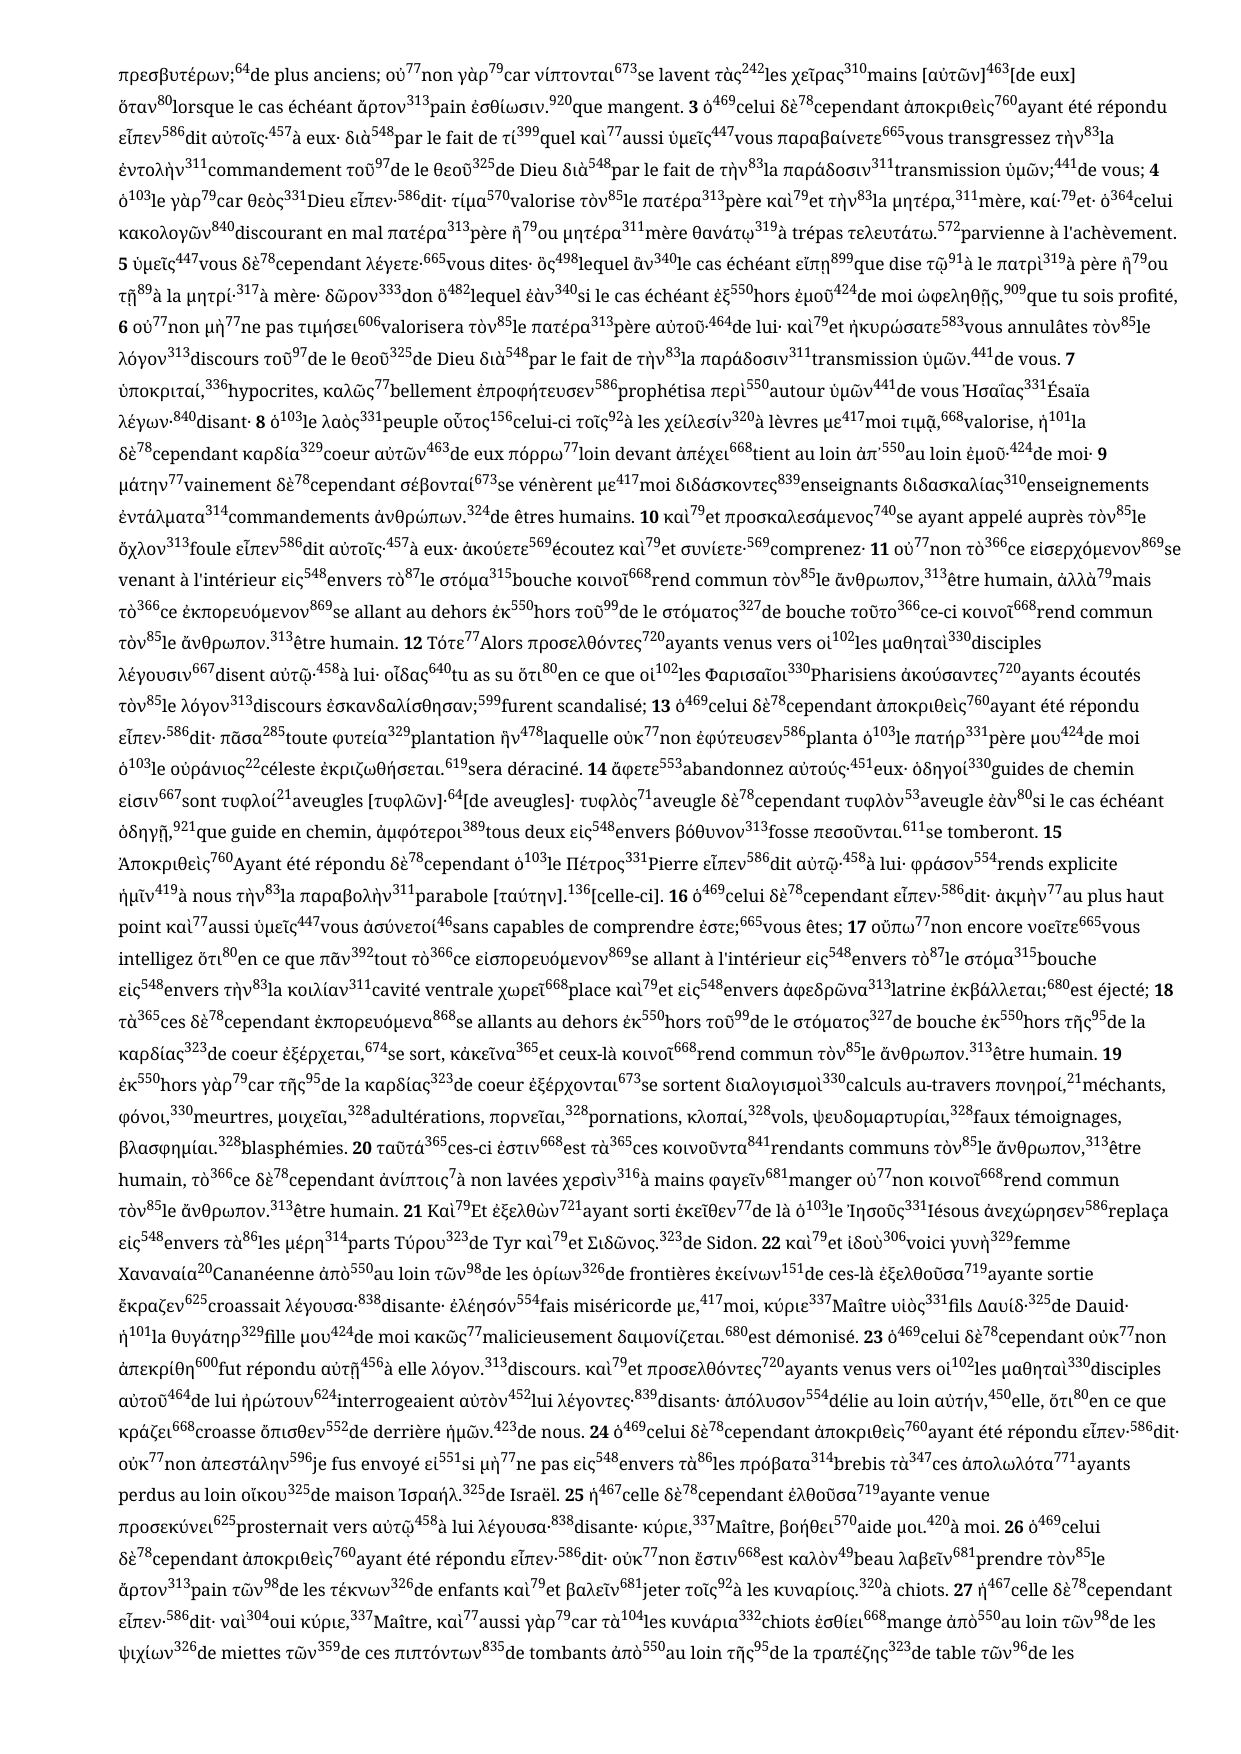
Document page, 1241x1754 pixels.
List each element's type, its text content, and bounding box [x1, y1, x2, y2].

text 1 Τότε77Alors προσέρχονται673se viennent vers τῷ91à le Ἰησοῦ319à Iésous ἀπὸ550au loin Ἱεροσολύμων326de Ierosolymas Φαρισαῖοι330Pharisiens καὶ79et γραμματεῖς330lettrés λέγοντες·839disants· 2 διὰ548par le fait de τί399quel οἱ102les μαθηταί330disciples σου442de toi παραβαίνουσιν667transgressent τὴν83la παράδοσιν311transmission τῶν96de les πρεσβυτέρων;64de plus anciens; οὐ77non γὰρ79car νίπτονται673se lavent τὰς242les χεῖρας310mains [αὐτῶν]463[de eux] ὅταν80lorsque le cas échéant ἄρτον313pain ἐσθίωσιν.920que mangent. 3 ὁ469celui δὲ78cependant ἀποκριθεὶς760ayant été répondu εἶπεν586dit αὐτοῖς·457à eux· διὰ548par le fait de τί399quel καὶ77aussi ὑμεῖς447vous παραβαίνετε665vous transgressez τὴν83la ἐντολὴν311commandement τοῦ97de le θεοῦ325de Dieu διὰ548par le fait de τὴν83la παράδοσιν311transmission ὑμῶν;441de vous; 4 ὁ103le γὰρ79car θεὸς331Dieu εἶπεν·586dit· τίμα570valorise τὸν85le πατέρα313père καὶ79et τὴν83la μητέρα,311mère, καί·79et· ὁ364celui κακολογῶν840discourant en mal πατέρα313père ἢ79ou μητέρα311mère θανάτῳ319à trépas τελευτάτω.572parvienne à l'achèvement. 5 ὑμεῖς447vous δὲ78cependant λέγετε·665vous dites· ὃς498lequel ἂν340le cas échéant εἴπῃ899que dise τῷ91à le πατρὶ319à père ἢ79ou τῇ89à la μητρί·317à mère· δῶρον333don ὃ482lequel ἐὰν340si le cas échéant ἐξ550hors ἐμοῦ424de moi ὠφεληθῇς,909que tu sois profité, 6 οὐ77non μὴ77ne pas τιμήσει606valorisera τὸν85le πατέρα313père αὐτοῦ·464de lui· καὶ79et ἠκυρώσατε583vous annulâtes τὸν85le λόγον313discours τοῦ97de le θεοῦ325de Dieu διὰ548par le fait de τὴν83la παράδοσιν311transmission ὑμῶν.441de vous. 7 ὑποκριταί,336hypocrites, καλῶς77bellement ἐπροφήτευσεν586prophétisa περὶ550autour ὑμῶν441de vous Ἠσαΐας331Ésaïa λέγων·840disant· 8 ὁ103le λαὸς331peuple οὗτος156celui-ci τοῖς92à les χείλεσίν320à lèvres με417moi τιμᾷ,668valorise, ἡ101la δὲ78cependant καρδία329coeur αὐτῶν463de eux πόρρω77loin devant ἀπέχει668tient au loin ἀπ᾽550au loin ἐμοῦ·424de moi· 9 μάτην77vainement δὲ78cependant σέβονταί673se vénèrent με417moi διδάσκοντες839enseignants διδασκαλίας310enseignements ἐντάλματα314commandements ἀνθρώπων.324de êtres humains. 10 καὶ79et προσκαλεσάμενος740se ayant appelé auprès τὸν85le ὄχλον313foule εἶπεν586dit αὐτοῖς·457à eux· ἀκούετε569écoutez καὶ79et συνίετε·569comprenez· 11 οὐ77non τὸ366ce εἰσερχόμενον869se venant à l'intérieur εἰς548envers τὸ87le στόμα315bouche κοινοῖ668rend commun τὸν85le ἄνθρωπον,313être humain, ἀλλὰ79mais τὸ366ce ἐκπορευόμενον869se allant au dehors ἐκ550hors τοῦ99de le στόματος327de bouche τοῦτο366ce-ci κοινοῖ668rend commun τὸν85le ἄνθρωπον.313être humain. 12 Τότε77Alors προσελθόντες720ayants venus vers οἱ102les μαθηταὶ330disciples λέγουσιν667disent αὐτῷ·458à lui· οἶδας640tu as su ὅτι80en ce que οἱ102les Φαρισαῖοι330Pharisiens ἀκούσαντες720ayants écoutés τὸν85le λόγον313discours ἐσκανδαλίσθησαν;599furent scandalisé; 13 ὁ469celui δὲ78cependant ἀποκριθεὶς760ayant été répondu εἶπεν·586dit· πᾶσα285toute φυτεία329plantation ἣν478laquelle οὐκ77non ἐφύτευσεν586planta ὁ103le πατήρ331père μου424de moi ὁ103le οὐράνιος22céleste ἐκριζωθήσεται.619sera déraciné. 14 ἄφετε553abandonnez αὐτούς·451eux· ὁδηγοί330guides de chemin εἰσιν667sont τυφλοί21aveugles [τυφλῶν]·64[de aveugles]· τυφλὸς71aveugle δὲ78cependant τυφλὸν53aveugle ἐὰν80si le cas échéant ὁδηγῇ,921que guide en chemin, ἀμφότεροι389tous deux εἰς548envers βόθυνον313fosse πεσοῦνται.611se tomberont. 15 Ἀποκριθεὶς760Ayant été répondu δὲ78cependant ὁ103le Πέτρος331Pierre εἶπεν586dit αὐτῷ·458à lui· φράσον554rends explicite ἡμῖν419à nous τὴν83la παραβολὴν311parabole [ταύτην].136[celle-ci]. 16 ὁ469celui δὲ78cependant εἶπεν·586dit· ἀκμὴν77au plus haut point καὶ77aussi ὑμεῖς447vous ἀσύνετοί46sans capables de comprendre ἐστε;665vous êtes; 17 οὔπω77non encore νοεῖτε665vous intelligez ὅτι80en ce que πᾶν392tout τὸ366ce εἰσπορευόμενον869se allant à l'intérieur εἰς548envers τὸ87le στόμα315bouche εἰς548envers τὴν83la κοιλίαν311cavité ventrale χωρεῖ668place καὶ79et εἰς548envers ἀφεδρῶνα313latrine ἐκβάλλεται;680est éjecté; 18 τὰ365ces δὲ78cependant ἐκπορευόμενα868se allants au dehors ἐκ550hors τοῦ99de le στόματος327de bouche ἐκ550hors τῆς95de la καρδίας323de coeur ἐξέρχεται,674se sort, κἀκεῖνα365et ceux-là κοινοῖ668rend commun τὸν85le ἄνθρωπον.313être humain. 19 ἐκ550hors γὰρ79car τῆς95de la καρδίας323de coeur ἐξέρχονται673se sortent διαλογισμοὶ330calculs au-travers πονηροί,21méchants, φόνοι,330meurtres, μοιχεῖαι,328adultérations, πορνεῖαι,328pornations, κλοπαί,328vols, ψευδομαρτυρίαι,328faux témoignages, βλασφημίαι.328blasphémies. 20 ταῦτά365ces-ci ἐστιν668est τὰ365ces κοινοῦντα841rendants communs τὸν85le ἄνθρωπον,313être humain, τὸ366ce δὲ78cependant ἀνίπτοις7à non lavées χερσὶν316à mains φαγεῖν681manger οὐ77non κοινοῖ668rend commun τὸν85le ἄνθρωπον.313être humain. 21 Καὶ79Et ἐξελθὼν721ayant sorti ἐκεῖθεν77de là ὁ103le Ἰησοῦς331Iésous ἀνεχώρησεν586replaça εἰς548envers τὰ86les μέρη314parts Τύρου323de Tyr καὶ79et Σιδῶνος.323de Sidon. 22 καὶ79et ἰδοὺ306voici γυνὴ329femme Χαναναία20Cananéenne ἀπὸ550au loin τῶν98de les ὁρίων326de frontières ἐκείνων151de ces-là ἐξελθοῦσα719ayante sortie ἔκραζεν625croassait λέγουσα·838disante· ἐλέησόν554fais miséricorde με,417moi, κύριε337Maître υἱὸς331fils Δαυίδ·325de Dauid· ἡ101la θυγάτηρ329fille μου424de moi κακῶς77malicieusement δαιμονίζεται.680est démonisé. 23 ὁ469celui δὲ78cependant οὐκ77non ἀπεκρίθη600fut répondu αὐτῇ456à elle λόγον.313discours. καὶ79et προσελθόντες720ayants venus vers οἱ102les μαθηταὶ330disciples αὐτοῦ464de lui ἠρώτουν624interrogeaient αὐτὸν452lui λέγοντες·839disants· ἀπόλυσον554délie au loin αὐτήν,450elle, ὅτι80en ce que κράζει668croasse ὄπισθεν552de derrière ἡμῶν.423de nous. 24 ὁ469celui δὲ78cependant ἀποκριθεὶς760ayant été répondu εἶπεν·586dit· οὐκ77non ἀπεστάλην596je fus envoyé εἰ551si μὴ77ne pas εἰς548envers τὰ86les πρόβατα314brebis τὰ347ces ἀπολωλότα771ayants perdus au loin οἴκου325de maison Ἰσραήλ.325de Israël. 25 ἡ467celle δὲ78cependant ἐλθοῦσα719ayante venue προσεκύνει625prosternait vers αὐτῷ458à lui λέγουσα·838disante· κύριε,337Maître, βοήθει570aide μοι.420à moi. 26 ὁ469celui δὲ78cependant ἀποκριθεὶς760ayant été répondu εἶπεν·586dit· οὐκ77non ἔστιν668est καλὸν49beau λαβεῖν681prendre τὸν85le ἄρτον313pain τῶν98de les τέκνων326de enfants καὶ79et βαλεῖν681jeter τοῖς92à les κυναρίοις.320à chiots. 27 ἡ467celle δὲ78cependant εἶπεν·586dit· ναὶ304oui κύριε,337Maître, καὶ77aussi γὰρ79car τὰ104les κυνάρια332chiots ἐσθίει668mange ἀπὸ550au loin τῶν98de les ψιχίων326de miettes τῶν359de ces πιπτόντων835de tombants ἀπὸ550au loin τῆς95de la τραπέζης323de table τῶν96de les κυρίων324de Maîtres αὐτῶν.465de eux. 28 τότε77alors ἀποκριθεὶς760ayant été répondu ὁ103le Ἰησοῦς331Iésous εἶπεν586dit αὐτῇ·456à elle· ὦ340O γύναι,335femme, μεγάλη45grande σου442de toi ἡ101la πίστις·329croyance· γενηθήτω565soit devenu σοι439à toi ὡς80comme θέλεις.666tu veux. καὶ79et ἰάθη600fut guéri ἡ101la θυγάτηρ329fille αὐτῆς462de elle ἀπὸ550au loin τῆς95de la ὥρας323de heure ἐκείνης.148de celle-là. 29 Καὶ79Et μεταβὰς721ayant dépassé ἐκεῖθεν77de là ὁ103le Ἰησοῦς331Iésous ἦλθεν586vint παρὰ548à côté τὴν83la θάλασσαν311mer τῆς95de la Γαλιλαίας,323de Galilée, καὶ79et ἀναβὰς721ayant monté εἰς548envers τὸ87le ὄρος315montagne ἐκάθητο631se était assis ἐκεῖ.77là. 30 καὶ79et προσῆλθον585vinrent vers αὐτῷ458à lui ὄχλοι330foules πολλοὶ286nombreux ἔχοντες839ayants μεθ᾽550avec ἑαυτῶν536de eux-mêmes χωλούς,52boiteux, τυφλούς,52aveugles, κυλλούς,52estropiés, κωφούς,52sourds muets, καὶ79et ἑτέρους372autres-différents πολλοὺς268nombreux καὶ79et ἔρριψαν585flanquèrent αὐτοὺς451eux παρὰ548à côté τοὺς84les πόδας312pieds αὐτοῦ,464de lui, καὶ79et ἐθεράπευσεν586soigna αὐτούς·451eux· 31 ὥστε80de sorte que τὸν85le ὄχλον313foule θαυμάσαι681étonner βλέποντας821regardants κωφοὺς52sourds muets λαλοῦντας,821bavardants, κυλλοὺς52estropiés ὑγιεῖς31sains καὶ79et χωλοὺς52boiteux περιπατοῦντας821piétinants autour καὶ79et τυφλοὺς52aveugles βλέποντας·821regardants· καὶ79et ἐδόξασαν585glorifièrent τὸν85le θεὸν313Dieu Ἰσραήλ.325de Israël. 32 Ὁ103Le δὲ78cependant Ἰησοῦς331Iésous προσκαλεσάμενος740se ayant appelé auprès τοὺς84les μαθητὰς312disciples αὐτοῦ464de lui εἶπεν·586dit· σπλαγχνίζομαι670je me remue aux entrailles ἐπὶ548sur τὸν85le ὄχλον,313foule, ὅτι80en ce que ἤδη77déjà ἡμέραι328journées τρεῖς194trois προσμένουσίν667restent auprès μοι420à moi καὶ79et οὐκ77non ἔχουσιν667ont τί375un quelconque φάγωσιν·898que mangent· καὶ79et ἀπολῦσαι681délier au loin αὐτοὺς451eux νήστεις52en jeûnes οὐ77non θέλω,664je veux, μήποτε80de peur que ἐκλυθῶσιν910que soient défailli ἐν549en τῇ89à la ὁδῷ.317à chemin. 33 καὶ79et λέγουσιν667disent αὐτῷ458à lui οἱ102les μαθηταί·330disciples· πόθεν77d'où? ἡμῖν419à nous ἐν549en ἐρημίᾳ317à lieu désertique ἄρτοι330pains τοσοῦτοι155aussi grands ὥστε80de sorte que χορτάσαι681fourrager ὄχλον313foule τοσοῦτον;138aussi grand; 34 καὶ79et λέγει668dit αὐτοῖς457à eux ὁ103le Ἰησοῦς·331Iésous· πόσους161combien grands? ἄρτους312pains ἔχετε;665vous avez; οἱ468ceux δὲ78cependant εἶπαν·585dirent· ἑπτὰ52sept καὶ79et ὀλίγα270peu ἰχθύδια.314petits poissons. 35 καὶ79et παραγγείλας721ayant messagé à côté τῷ91à le ὄχλῳ319à foule ἀναπεσεῖν681tomber de bas en haut ἐπὶ548sur τὴν83la γῆν311terre 36 ἔλαβεν586prit τοὺς84les ἑπτὰ178sept ἄρτους312pains καὶ79et τοὺς84les ἰχθύας312poissons καὶ79et εὐχαριστήσας721ayant rendu grâce ἔκλασεν586cassa καὶ79et ἐδίδου625donnait τοῖς90à les μαθηταῖς,318à disciples, οἱ102les δὲ78cependant μαθηταὶ330disciples τοῖς90à les ὄχλοις.318à foules. 37 καὶ79et ἔφαγον585mangèrent πάντες389tous καὶ79et ἐχορτάσθησαν.599furent fourragé. καὶ79et τὸ348ce περισσεῦον824surabondant τῶν98de les κλασμάτων326de morceaux ἦραν585levèrent ἑπτὰ176sept σπυρίδας310corbeilles πλήρεις.1de plénitudes. 38 οἱ363ceux δὲ78cependant ἐσθίοντες839mangeants ἦσαν624étaient τετρακισχίλιοι196quatre mille ἄνδρες330hommes χωρὶς552séparément γυναικῶν322de femmes καὶ79et παιδίων.326de petits enfants. 39 Καὶ79Et ἀπολύσας721ayant délié au loin τοὺς84les ὄχλους312foules ἐνέβη586embarqua εἰς548envers τὸ87le πλοῖον315navire καὶ79et ἦλθεν586vint εἰς548envers τὰ86les ὅρια314frontières Μαγαδάν.323de Magadan. [118, 59, 1181, 1665]
